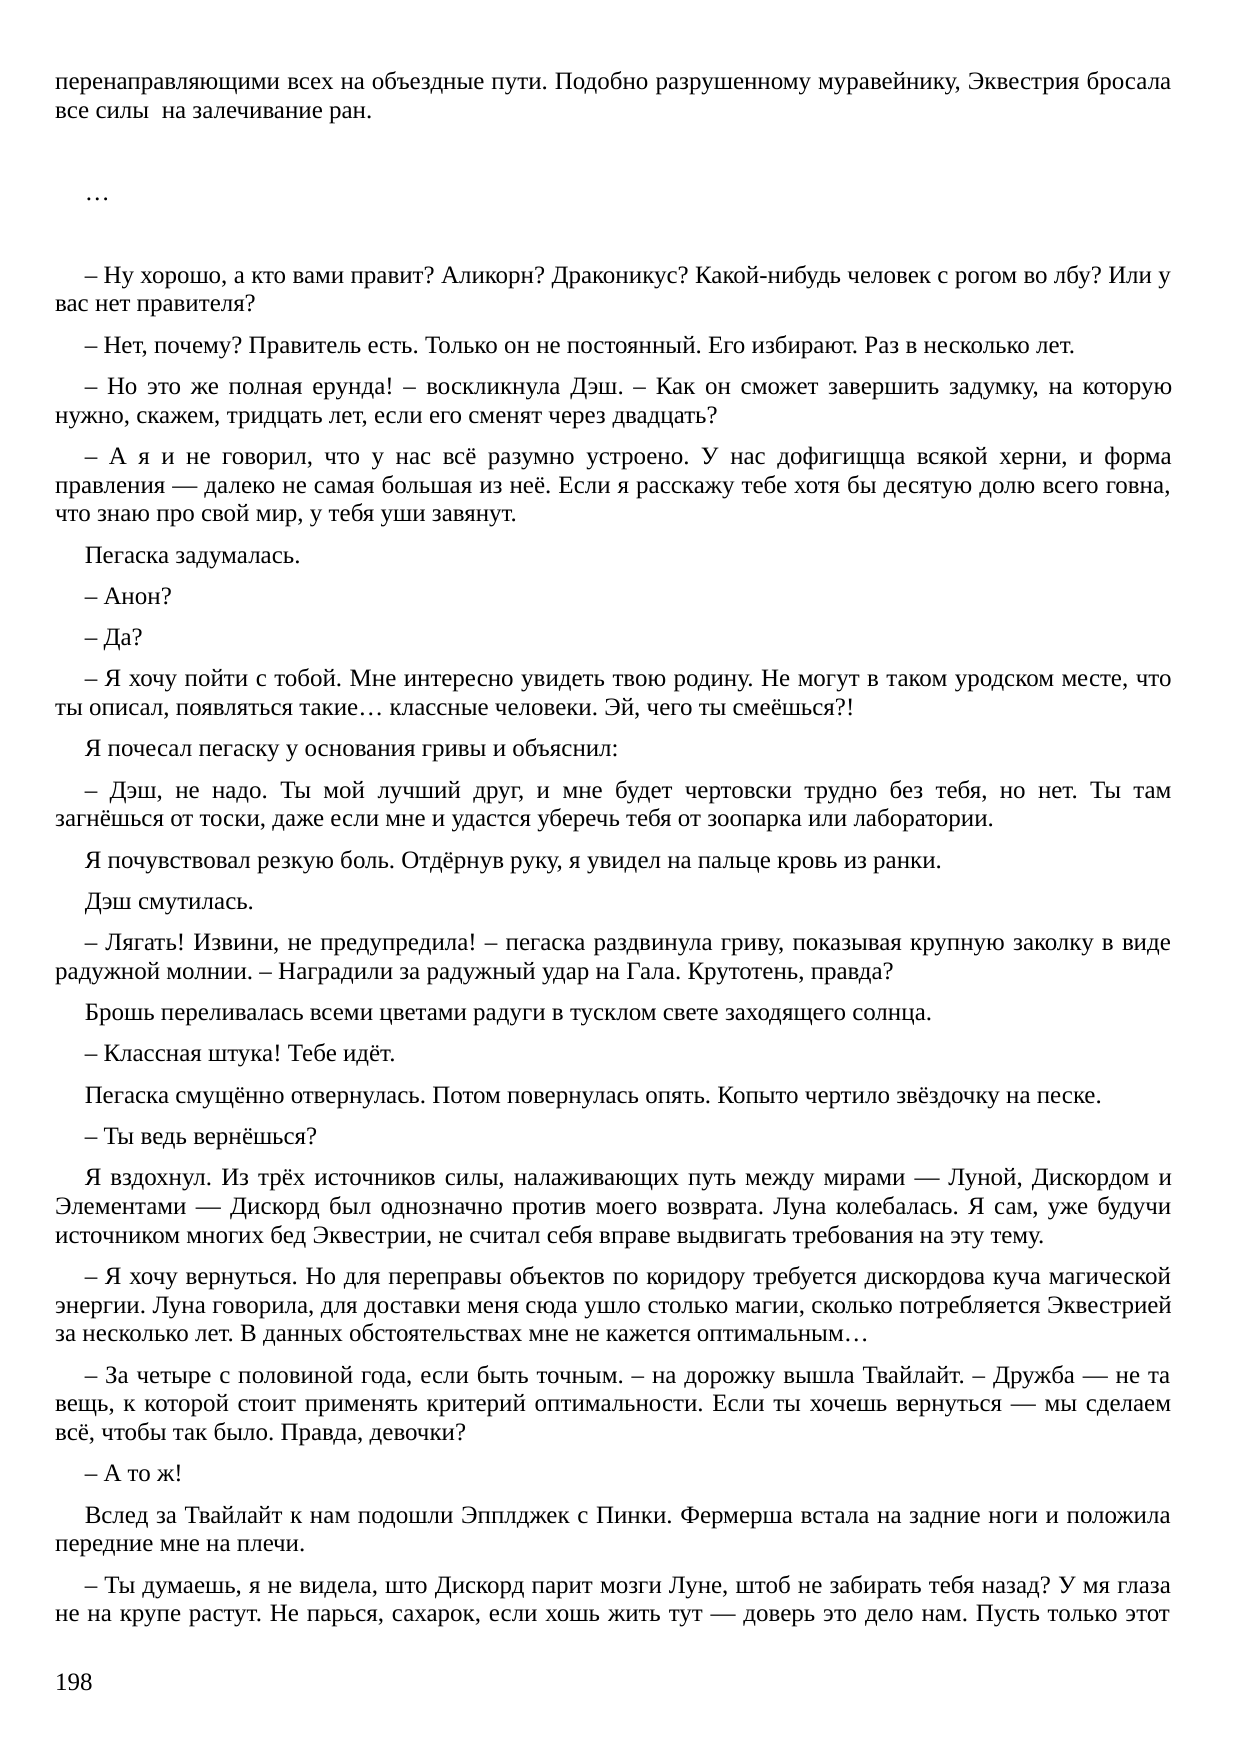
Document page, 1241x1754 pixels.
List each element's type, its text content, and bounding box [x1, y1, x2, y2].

text Пегаска смущённо отвернулась. Потом повернулась опять. Копыто чертило звёздочку на песке. [55, 1080, 1173, 1108]
text – Дэш, не надо. Ты мой лучший друг, и мне будет чертовски трудно без тебя, но нет. Ты там загнёшься от тоски, даже если мне и удастся уберечь тебя от зоопарка или лаборатории. [55, 775, 1173, 832]
text – Анон? [55, 581, 1173, 610]
text Я почесал пегаску у основания гривы и объяснил: [55, 733, 1173, 762]
text – Ты ведь вернёшься? [55, 1121, 1173, 1150]
text – Я хочу пойти с тобой. Мне интересно увидеть твою родину. Не могут в таком уродском месте, что ты описал, появляться такие… классные человеки. Эй, чего ты смеёшься?! [55, 663, 1173, 721]
text – Лягать! Извини, не предупредила! – пегаска раздвинула гриву, показывая крупную заколку в виде радужной молнии. – Наградили за радужный удар на Гала. Крутотень, правда? [55, 927, 1173, 985]
text Пегаска задумалась. [55, 540, 1173, 568]
text Вслед за Твайлайт к нам подошли Эпплджек с Пинки. Фермерша встала на задние ноги и положила передние мне на плечи. [55, 1500, 1173, 1557]
text – Но это же полная ерунда! – воскликнула Дэш. – Как он сможет завершить задумку, на которую нужно, скажем, тридцать лет, если его сменят через двадцать? [55, 371, 1173, 428]
text – Ты думаешь, я не видела, што Дискорд парит мозги Луне, штоб не забирать тебя назад? У мя глаза не на крупе растут. Не парься, сахарок, если хошь жить тут — доверь это дело нам. Пусть только этот [55, 1570, 1173, 1627]
text – Классная штука! Тебе идёт. [55, 1038, 1173, 1067]
text – А то ж! [55, 1458, 1173, 1487]
text – Я хочу вернуться. Но для переправы объектов по коридору требуется дискордова куча магической энергии. Луна говорила, для доставки меня сюда ушло столько магии, сколько потребляется Эквестрией за несколько лет. В данных обстоятельствах мне не кажется оптимальным… [55, 1261, 1173, 1347]
text – За четыре с половиной года, если быть точным. – на дорожку вышла Твайлайт. – Дружба — не та вещь, к которой стоит применять критерий оптимальности. Если ты хочешь вернуться — мы сделаем всё, чтобы так было. Правда, девочки? [55, 1360, 1173, 1446]
text – Да? [55, 622, 1173, 651]
text Дэш смутилась. [55, 886, 1173, 915]
text перенаправляющими всех на объездные пути. Подобно разрушенному муравейнику, Эквестрия бросала все силы на залечивание ран. [55, 66, 1173, 123]
text Я вздохнул. Из трёх источников силы, налаживающих путь между мирами — Луной, Дискордом и Элементами — Дискорд был однозначно против моего возврата. Луна колебалась. Я сам, уже будучи источником многих бед Эквестрии, не считал себя вправе выдвигать требования на эту тему. [55, 1162, 1173, 1248]
text – Ну хорошо, а кто вами правит? Аликорн? Драконикус? Какой-нибудь человек с рогом во лбу? Или у вас нет правителя? [55, 260, 1173, 317]
text Я почувствовал резкую боль. Отдёрнув руку, я увидел на пальце кровь из ранки. [55, 845, 1173, 873]
text Брошь переливалась всеми цветами радуги в тусклом свете заходящего солнца. [55, 997, 1173, 1026]
text – А я и не говорил, что у нас всё разумно устроено. У нас дофигищща всякой херни, и форма правления — далеко не самая большая из неё. Если я расскажу тебе хотя бы десятую долю всего говна, что знаю про свой мир, у тебя уши завянут. [55, 441, 1173, 527]
text … [55, 177, 1173, 206]
text – Нет, почему? Правитель есть. Только он не постоянный. Его избирают. Раз в несколько лет. [55, 330, 1173, 358]
